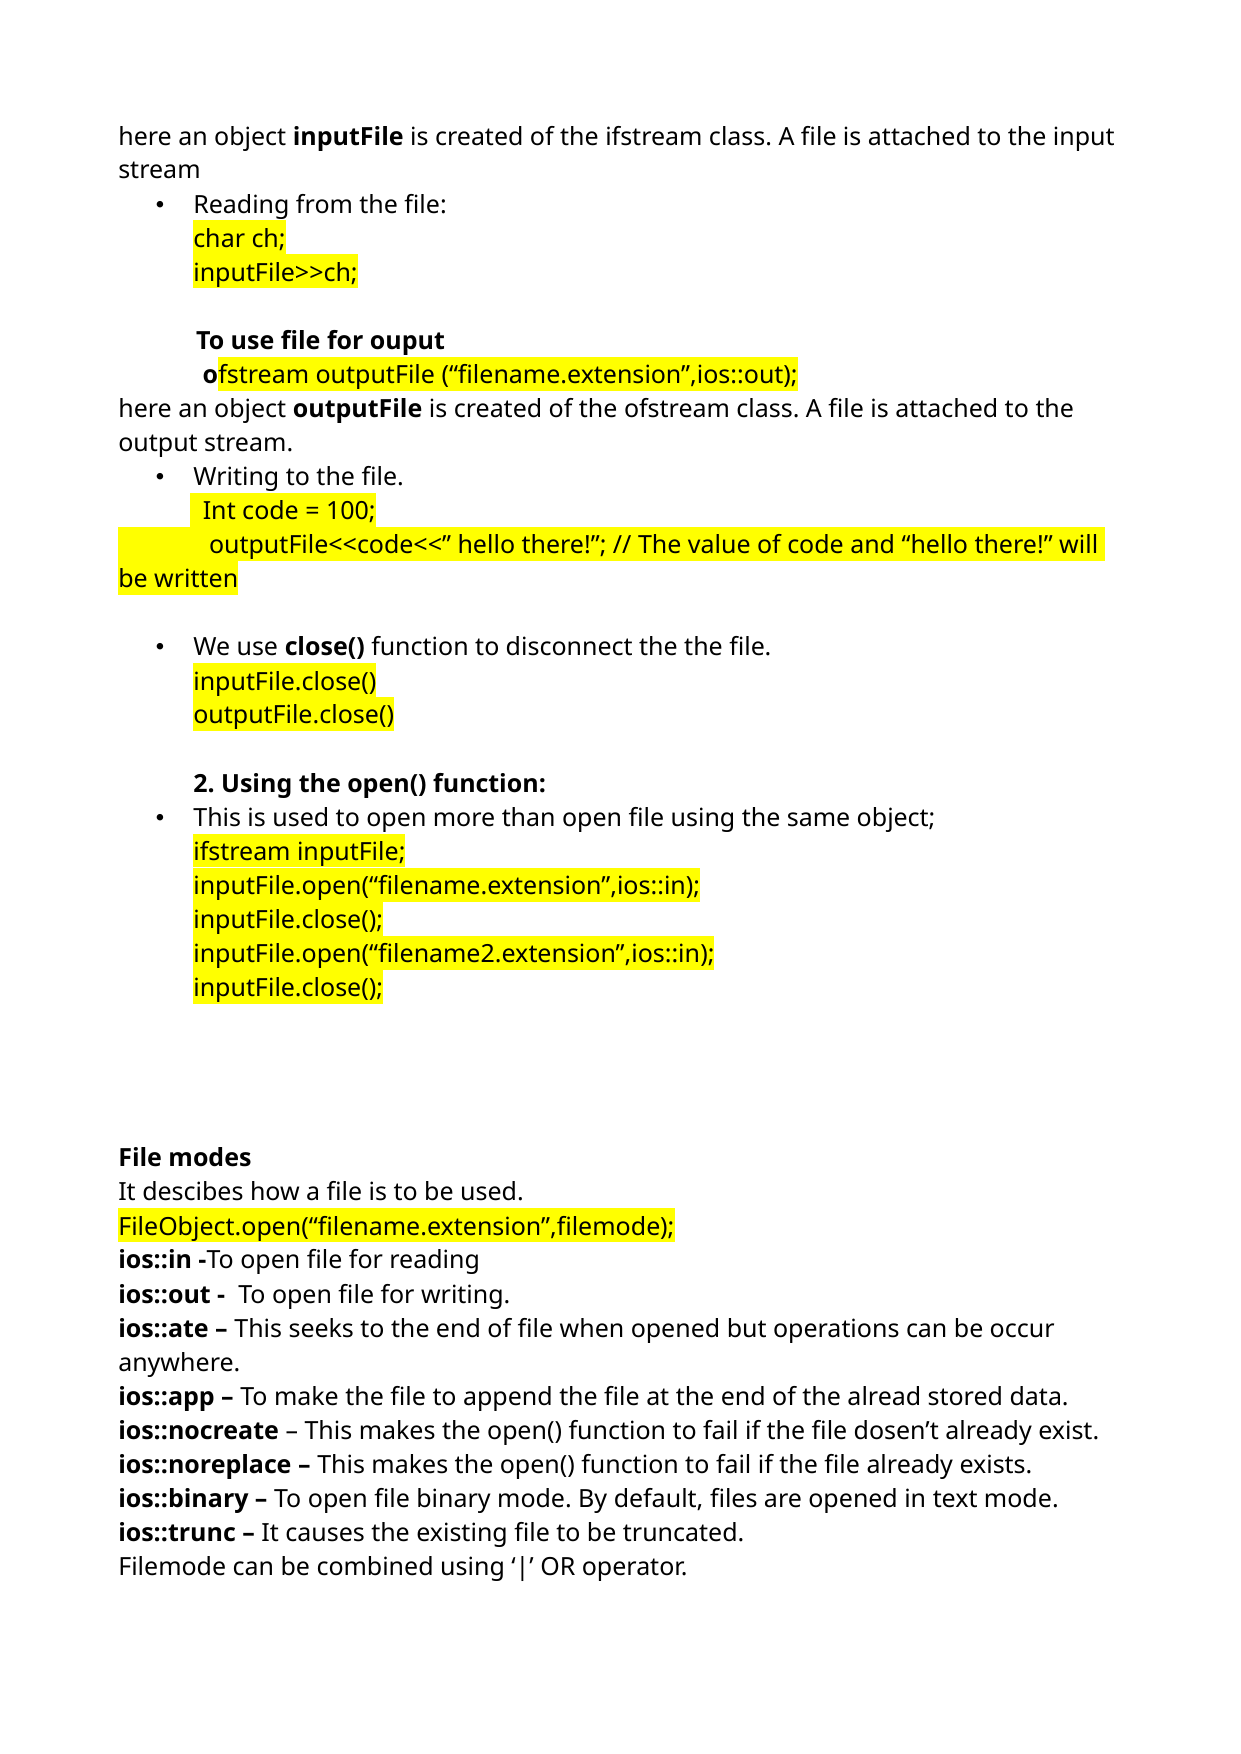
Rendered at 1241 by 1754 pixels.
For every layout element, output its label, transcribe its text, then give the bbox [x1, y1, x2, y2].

text ios::trunc – It causes the existing file to be truncated. [118, 1515, 1122, 1549]
text outputFile<<code<<” hello there!”; // The value of code and “hello there!” will be written [118, 527, 1122, 595]
text ios::out - To open file for writing. [118, 1276, 1122, 1310]
list inputFile.close() [156, 663, 1122, 697]
list 2. Using the open() function: [156, 765, 1122, 799]
list inputFile.close(); [156, 970, 1122, 1004]
text ios::binary – To open file binary mode. By default, files are opened in text mode. [118, 1481, 1122, 1515]
list inputFile.open(“filename.extension”,ios::in); [156, 867, 1122, 902]
list inputFile.open(“filename2.extension”,ios::in); [156, 936, 1122, 970]
text ios::noreplace – This makes the open() function to fail if the file already exists. [118, 1447, 1122, 1481]
text ios::ate – This seeks to the end of file when opened but operations can be occur anywhere. [118, 1310, 1122, 1378]
list This is used to open more than open file using the same object; [156, 799, 1122, 833]
text To use file for ouput [118, 322, 1122, 357]
list ifstream inputFile; [156, 833, 1122, 867]
text here an object outputFile is created of the ofstream class. A file is attached to the output stream. [118, 391, 1122, 459]
list char ch; [156, 220, 1122, 254]
text Filemode can be combined using ‘|’ OR operator. [118, 1549, 1122, 1583]
list inputFile.close(); [156, 902, 1122, 936]
list Reading from the file: [156, 186, 1122, 220]
list inputFile>>ch; [156, 254, 1122, 288]
text ios::app – To make the file to append the file at the end of the alread stored data. [118, 1378, 1122, 1412]
list We use close() function to disconnect the the file. [156, 629, 1122, 663]
text here an object inputFile is created of the ifstream class. A file is attached to the input stream [118, 118, 1122, 186]
text ios::nocreate – This makes the open() function to fail if the file dosen’t already exist. [118, 1412, 1122, 1447]
text File modes [118, 1140, 1122, 1174]
text ios::in -To open file for reading [118, 1242, 1122, 1276]
list Writing to the file. [156, 459, 1122, 493]
list outputFile.close() [156, 697, 1122, 731]
text FileObject.open(“filename.extension”,filemode); [118, 1208, 1122, 1242]
text ofstream outputFile (“filename.extension”,ios::out); [118, 357, 1122, 391]
text Int code = 100; [118, 493, 1122, 527]
text It descibes how a file is to be used. [118, 1174, 1122, 1208]
